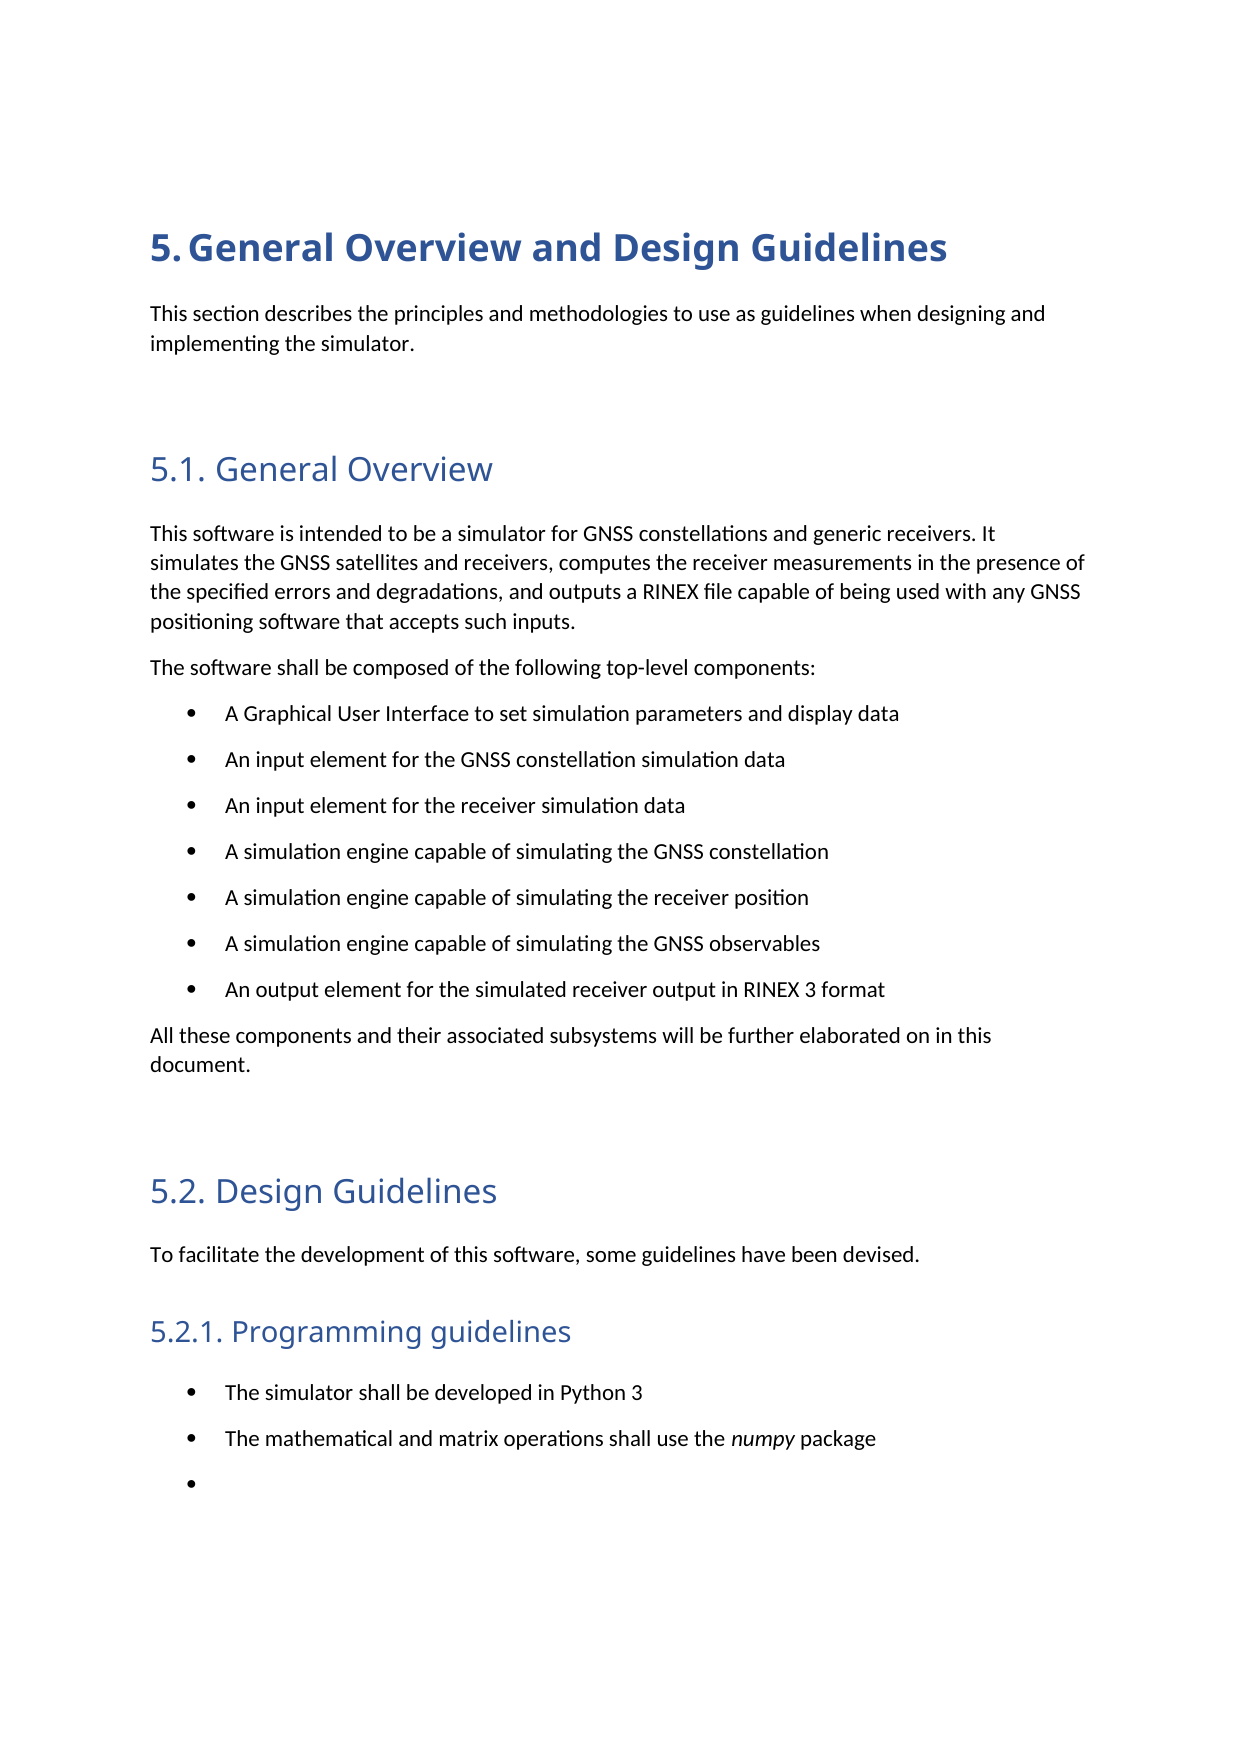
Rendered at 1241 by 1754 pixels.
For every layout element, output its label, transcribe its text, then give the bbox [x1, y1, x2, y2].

subtitle Programming guidelines [150, 1311, 1090, 1351]
subtitle Design Guidelines [150, 1168, 1090, 1213]
text The software shall be composed of the following top-level components: [150, 653, 1090, 681]
text This section describes the principles and methodologies to use as guidelines when designing and implementing the simulator. [150, 299, 1090, 357]
list A simulation engine capable of simulating the GNSS constellation [187, 837, 1090, 865]
list A simulation engine capable of simulating the receiver position [187, 883, 1090, 911]
text This software is intended to be a simulator for GNSS constellations and generic receivers. It simulates the GNSS satellites and receivers, computes the receiver measurements in the presence of the specified errors and degradations, and outputs a RINEX file capable of being used with any GNSS positioning software that accepts such inputs. [150, 519, 1090, 635]
list The simulator shall be developed in Python 3 [187, 1378, 1090, 1406]
text To facilitate the development of this software, some guidelines have been devised. [150, 1240, 1090, 1268]
text All these components and their associated subsystems will be further elaborated on in this document. [150, 1021, 1090, 1078]
list An output element for the simulated receiver output in RINEX 3 format [187, 975, 1090, 1003]
list A simulation engine capable of simulating the GNSS observables [187, 929, 1090, 957]
list The mathematical and matrix operations shall use the numpy package [187, 1424, 1090, 1452]
list A Graphical User Interface to set simulation parameters and display data [187, 699, 1090, 727]
subtitle General Overview [150, 446, 1090, 491]
list An input element for the GNSS constellation simulation data [187, 745, 1090, 773]
list An input element for the receiver simulation data [187, 791, 1090, 819]
subtitle General Overview and Design Guidelines [150, 221, 1090, 272]
